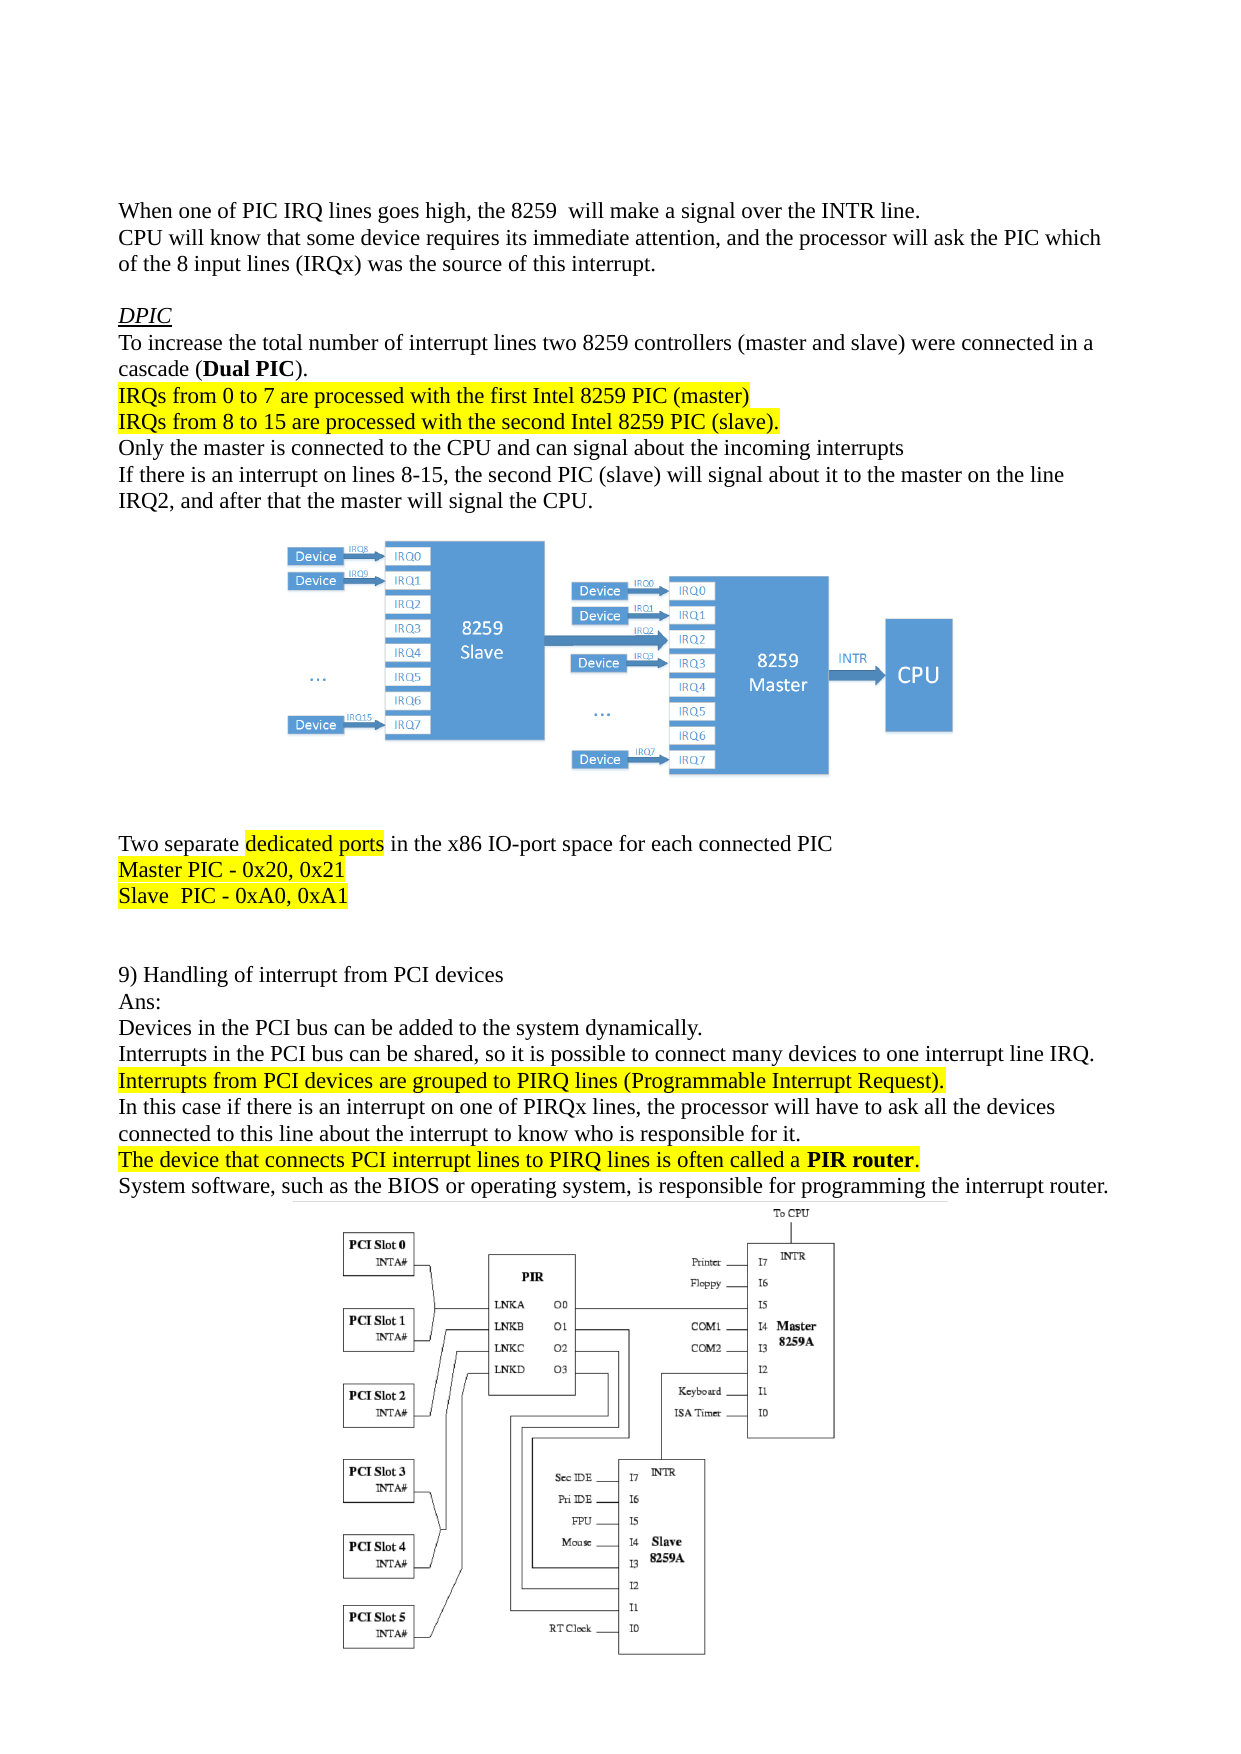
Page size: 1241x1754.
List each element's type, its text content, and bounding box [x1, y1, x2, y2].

text Two separate dedicated ports in the x86 IO-port space for each connected PIC [118, 830, 1122, 856]
text DPIC [118, 303, 1122, 329]
text Devices in the PCI bus can be added to the system dynamically. [118, 1014, 1122, 1041]
picture [292, 1198, 948, 1657]
text IRQs from 0 to 7 are processed with the first Intel 8259 PIC (master) [118, 382, 1122, 408]
text Slave PIC - 0xA0, 0xA1 [118, 882, 1122, 909]
text Ans: [118, 988, 1122, 1014]
text When one of PIC IRQ lines goes high, the 8259 will make a signal over the INTR line. [118, 197, 1122, 223]
text Only the master is connected to the CPU and can signal about the incoming interrupts [118, 434, 1122, 461]
text IRQs from 8 to 15 are processed with the second Intel 8259 PIC (slave). [118, 408, 1122, 434]
text Master PIC - 0x20, 0x21 [118, 856, 1122, 882]
text In this case if there is an interrupt on one of PIRQx lines, the processor will have to ask all the devices connected to this line about the interrupt to know who is responsible for it. [118, 1093, 1122, 1146]
text If there is an interrupt on lines 8-15, the second PIC (slave) will signal about it to the master on the line IRQ2, and after that the master will signal the CPU. [118, 461, 1122, 513]
text CPU will know that some device requires its immediate attention, and the processor will ask the PIC which of the 8 input lines (IRQx) was the source of this interrupt. [118, 223, 1122, 276]
picture [284, 539, 956, 779]
text To increase the total number of interrupt lines two 8259 controllers (master and slave) were connected in a cascade (Dual PIC). [118, 329, 1122, 382]
text System software, such as the BIOS or operating system, is responsible for programming the interrupt router. [118, 1172, 1122, 1199]
text The device that connects PCI interrupt lines to PIRQ lines is often called a PIR router. [118, 1146, 1122, 1172]
text Interrupts from PCI devices are grouped to PIRQ lines (Programmable Interrupt Request). [118, 1067, 1122, 1093]
text 9) Handling of interrupt from PCI devices [118, 961, 1122, 988]
text Interrupts in the PCI bus can be shared, so it is possible to connect many devices to one interrupt line IRQ. [118, 1041, 1122, 1067]
